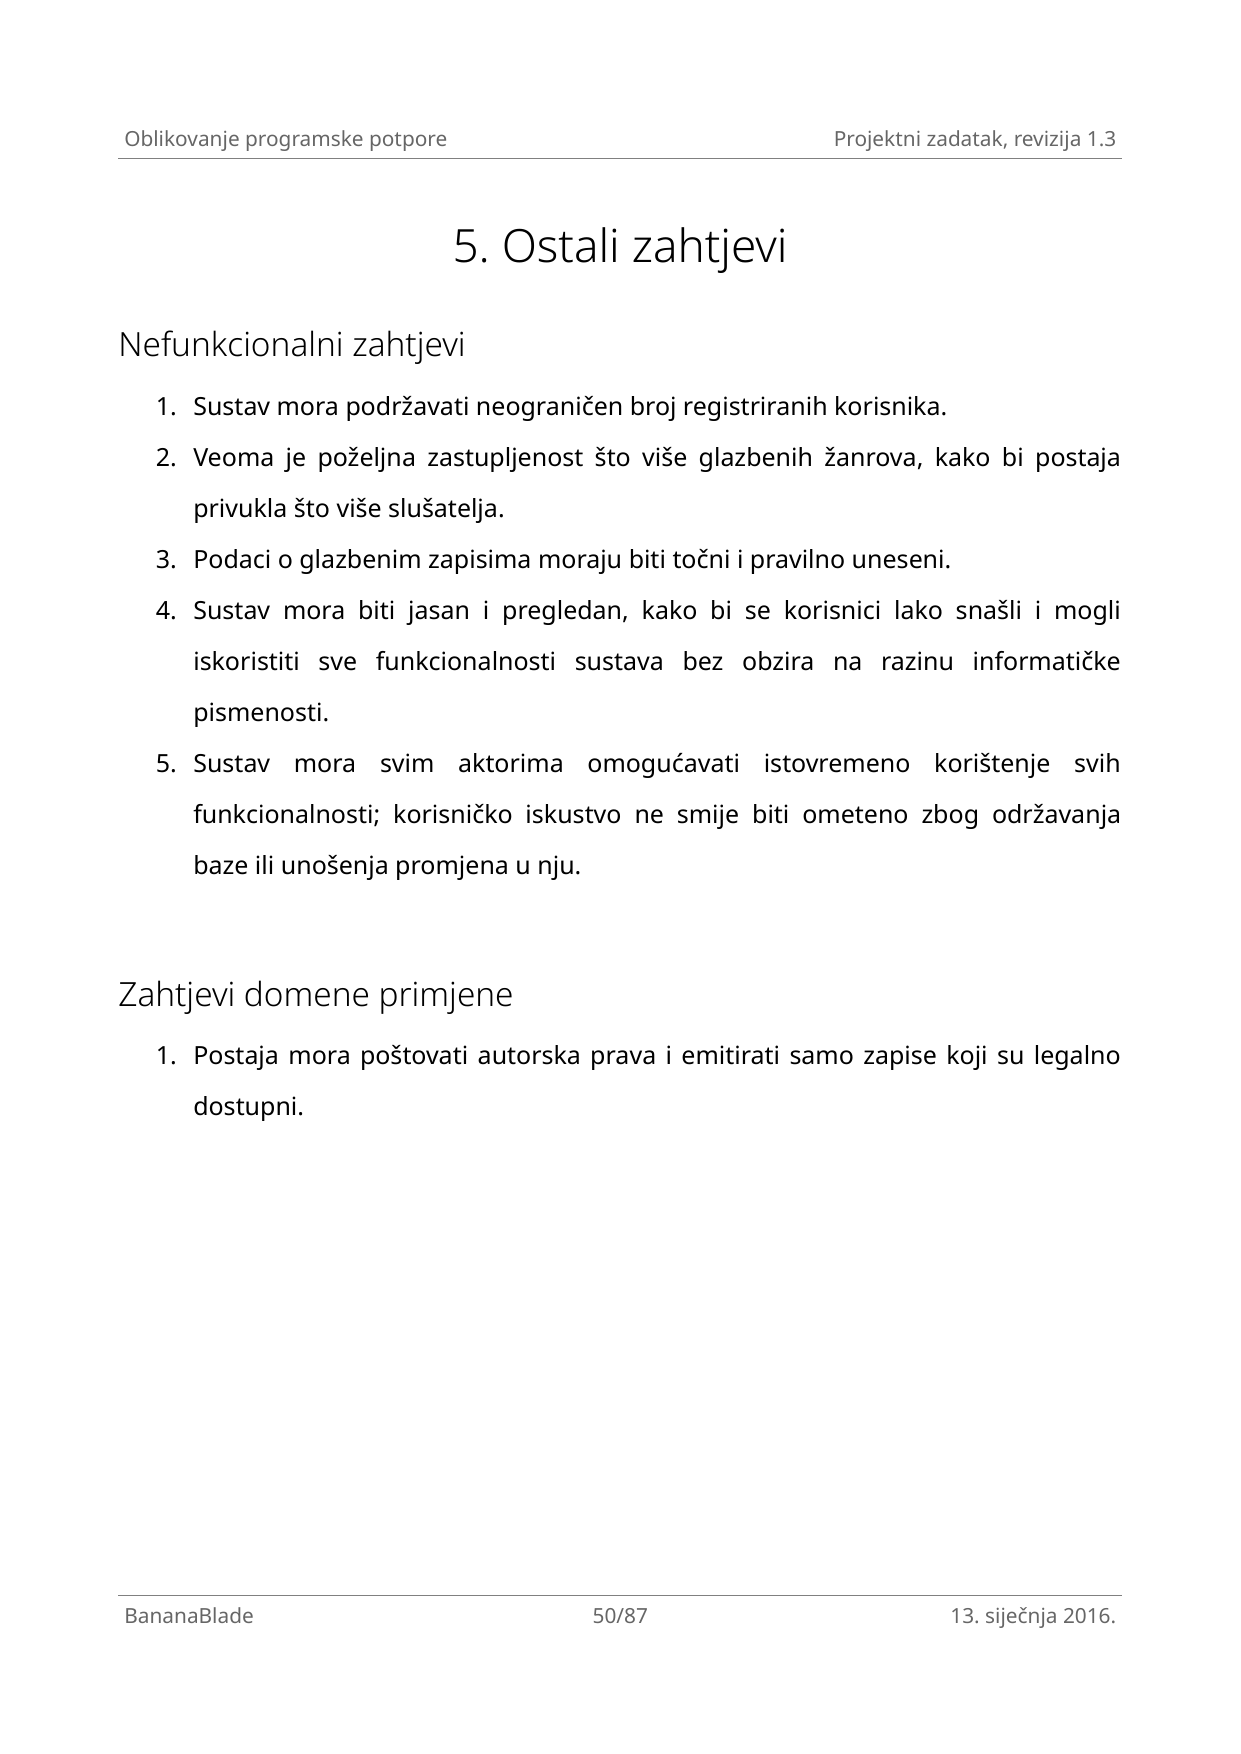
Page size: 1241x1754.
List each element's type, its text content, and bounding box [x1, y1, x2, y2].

subtitle 5. Ostali zahtjevi [118, 213, 1122, 275]
list Podaci o glazbenim zapisima moraju biti točni i pravilno uneseni. [156, 541, 1122, 575]
list Sustav mora svim aktorima omogućavati istovremeno korištenje svih funkcionalnosti; korisničko iskustvo ne smije biti ometeno zbog održavanja baze ili unošenja promjena u nju. [156, 745, 1122, 882]
list Veoma je poželjna zastupljenost što više glazbenih žanrova, kako bi postaja privukla što više slušatelja. [156, 439, 1122, 524]
list Postaja mora poštovati autorska prava i emitirati samo zapise koji su legalno dostupni. [156, 1037, 1122, 1122]
list Sustav mora biti jasan i pregledan, kako bi se korisnici lako snašli i mogli iskoristiti sve funkcionalnosti sustava bez obzira na razinu informatičke pismenosti. [156, 592, 1122, 728]
subtitle Zahtjevi domene primjene [118, 970, 1122, 1016]
subtitle Nefunkcionalni zahtjevi [118, 321, 1122, 367]
list Sustav mora podržavati neograničen broj registriranih korisnika. [156, 388, 1122, 422]
